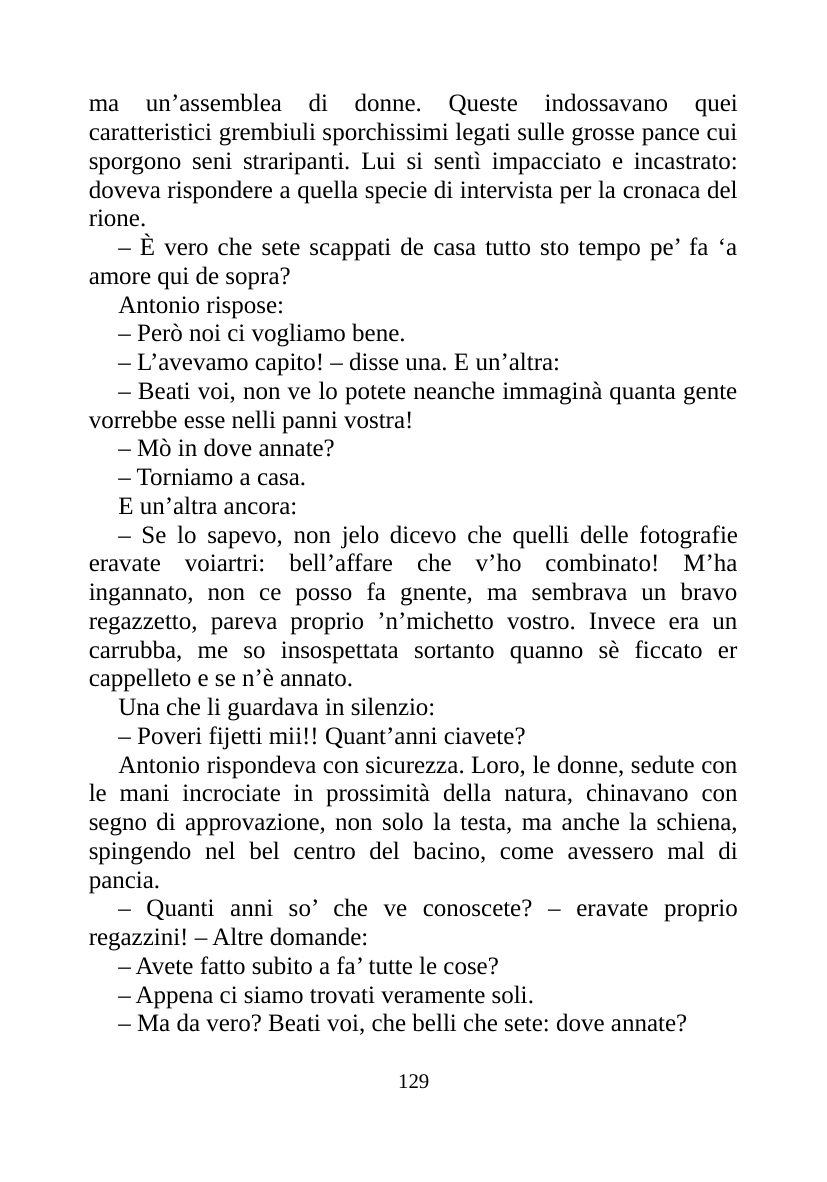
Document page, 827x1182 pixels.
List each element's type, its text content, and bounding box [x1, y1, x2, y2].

text Una che li guardava in silenzio: [88, 692, 738, 721]
text – Beati voi, non ve lo potete neanche immaginà quanta gente vorrebbe esse nelli panni vostra! [88, 376, 738, 433]
text – Ma da vero? Beati voi, che belli che sete: dove annate? [88, 1008, 738, 1037]
text – Se lo sapevo, non jelo dicevo che quelli delle fotografie eravate voiartri: bell’affare che v’ho combinato! M’ha ingannato, non ce posso fa gnente, ma sembrava un bravo regazzetto, pareva proprio ’n’michetto vostro. Invece era un carrubba, me so insospettata sortanto quanno sè ficcato er cappelleto e se n’è annato. [88, 520, 738, 692]
text Antonio rispondeva con sicurezza. Loro, le donne, sedute con le mani incrociate in prossimità della natura, chinavano con segno di approvazione, non solo la testa, ma anche la schiena, spingendo nel bel centro del bacino, come avessero mal di pancia. [88, 750, 738, 893]
text – Quanti anni so’ che ve conoscete? – eravate proprio regazzini! – Altre domande: [88, 893, 738, 951]
text Antonio rispose: [88, 290, 738, 318]
text E un’altra ancora: [88, 491, 738, 520]
text – Però noi ci vogliamo bene. [88, 318, 738, 347]
text – Torniamo a casa. [88, 462, 738, 491]
text – Avete fatto subito a fa’ tutte le cose? [88, 951, 738, 980]
text – Appena ci siamo trovati veramente soli. [88, 980, 738, 1008]
text – Poveri fijetti mii!! Quant’anni ciavete? [88, 721, 738, 750]
text – Mò in dove annate? [88, 433, 738, 462]
text – L’avevamo capito! – disse una. E un’altra: [88, 347, 738, 376]
text ma un’assemblea di donne. Queste indossavano quei caratteristici grembiuli sporchissimi legati sulle grosse pance cui sporgono seni straripanti. Lui si sentì impacciato e incastrato: doveva rispondere a quella specie di intervista per la cronaca del rione. [88, 88, 738, 232]
text – È vero che sete scappati de casa tutto sto tempo pe’ fa ‘a amore qui de sopra? [88, 232, 738, 290]
